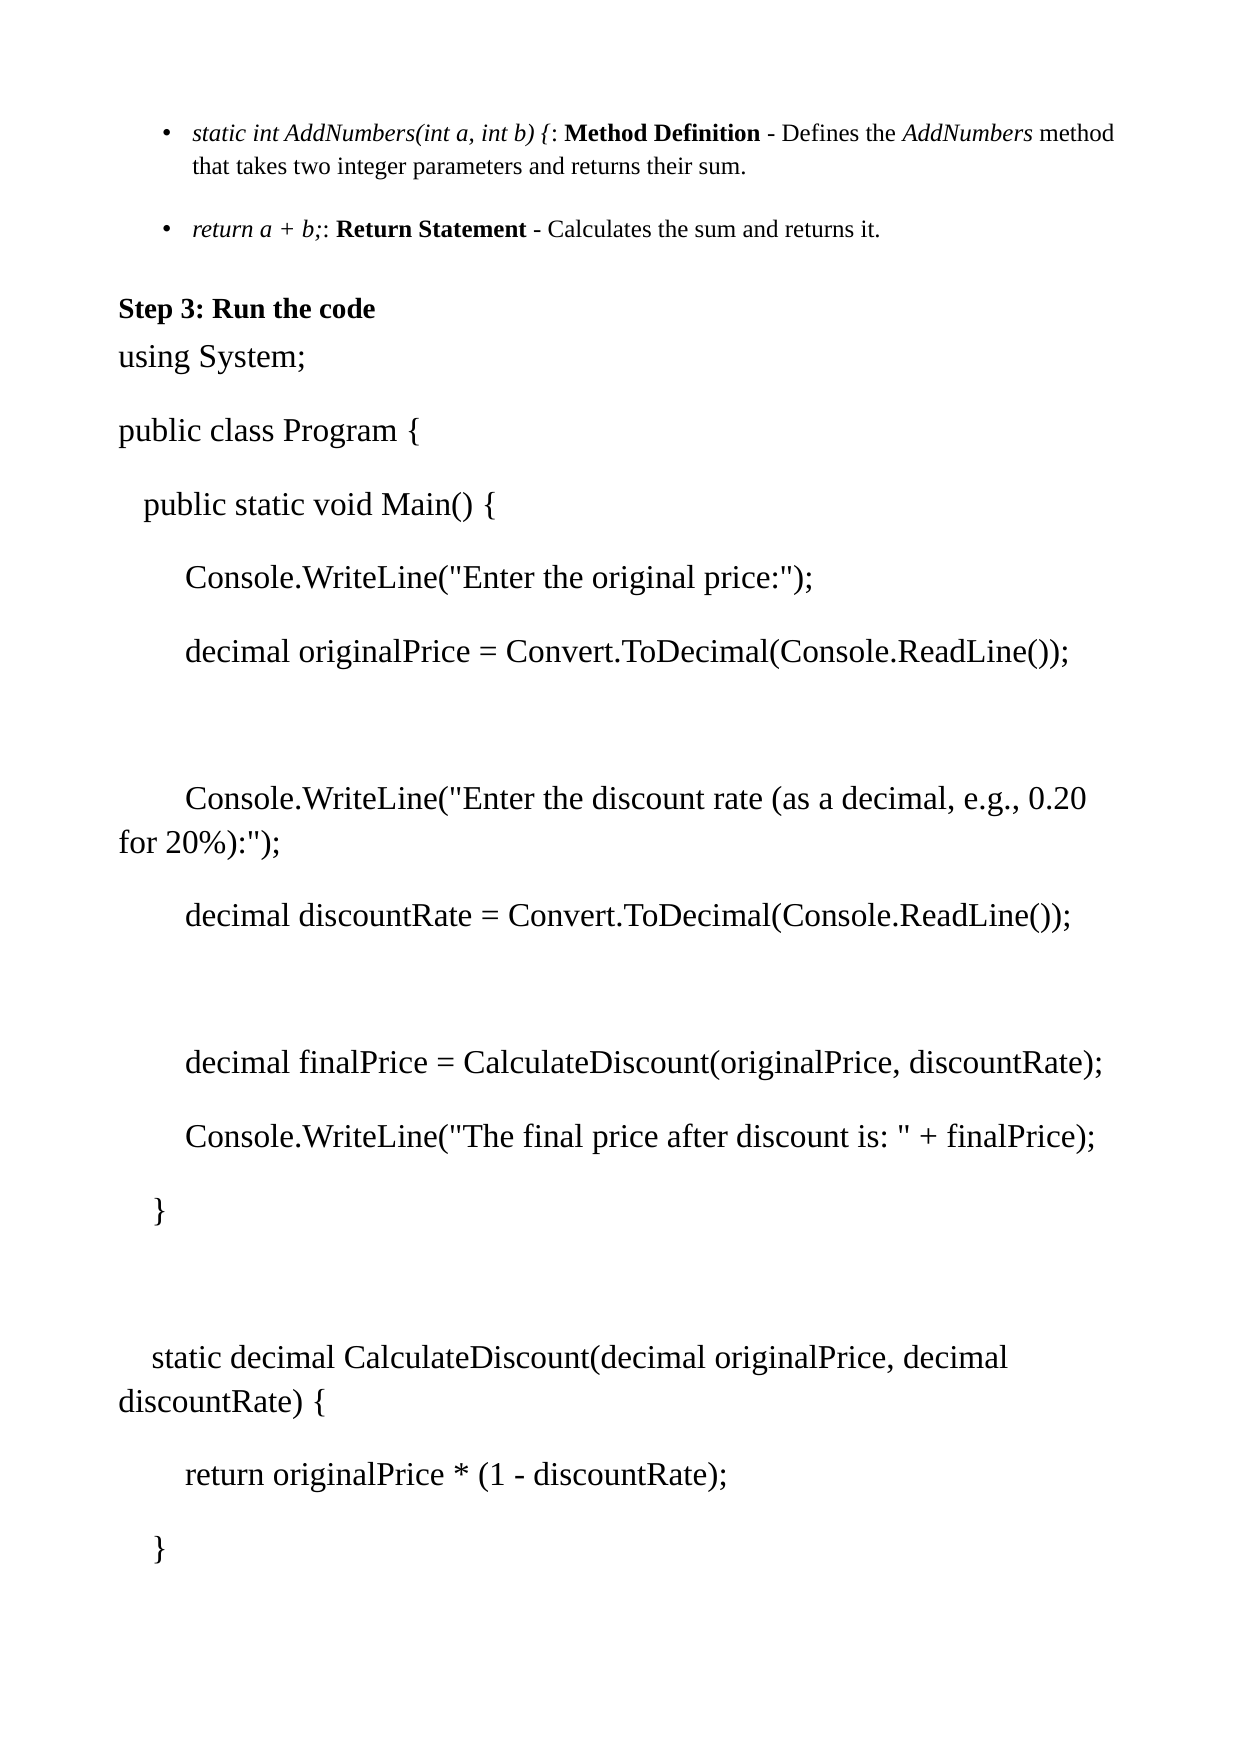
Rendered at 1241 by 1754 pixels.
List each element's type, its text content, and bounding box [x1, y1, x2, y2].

text decimal originalPrice = Convert.ToDecimal(Console.ReadLine()); [118, 631, 1122, 669]
text public static void Main() { [118, 484, 1122, 522]
text public class Program { [118, 410, 1122, 449]
text } [118, 1190, 1122, 1228]
text return originalPrice * (1 - discountRate); [118, 1454, 1122, 1493]
subtitle Step 3: Run the code [118, 291, 1122, 324]
text Console.WriteLine("Enter the original price:"); [118, 557, 1122, 596]
text } [118, 1528, 1122, 1566]
text decimal finalPrice = CalculateDiscount(originalPrice, discountRate); [118, 1043, 1122, 1081]
text Console.WriteLine("The final price after discount is: " + finalPrice); [118, 1116, 1122, 1154]
text using System; [118, 337, 1122, 375]
text Console.WriteLine("Enter the discount rate (as a decimal, e.g., 0.20 for 20%):"); [118, 778, 1122, 860]
list return a + b;: Return Statement - Calculates the sum and returns it. [162, 214, 1122, 242]
text decimal discountRate = Convert.ToDecimal(Console.ReadLine()); [118, 896, 1122, 934]
list static int AddNumbers(int a, int b) {: Method Definition - Defines the AddNumbers method that takes two integer parameters and returns their sum. [162, 118, 1122, 180]
text static decimal CalculateDiscount(decimal originalPrice, decimal discountRate) { [118, 1337, 1122, 1419]
